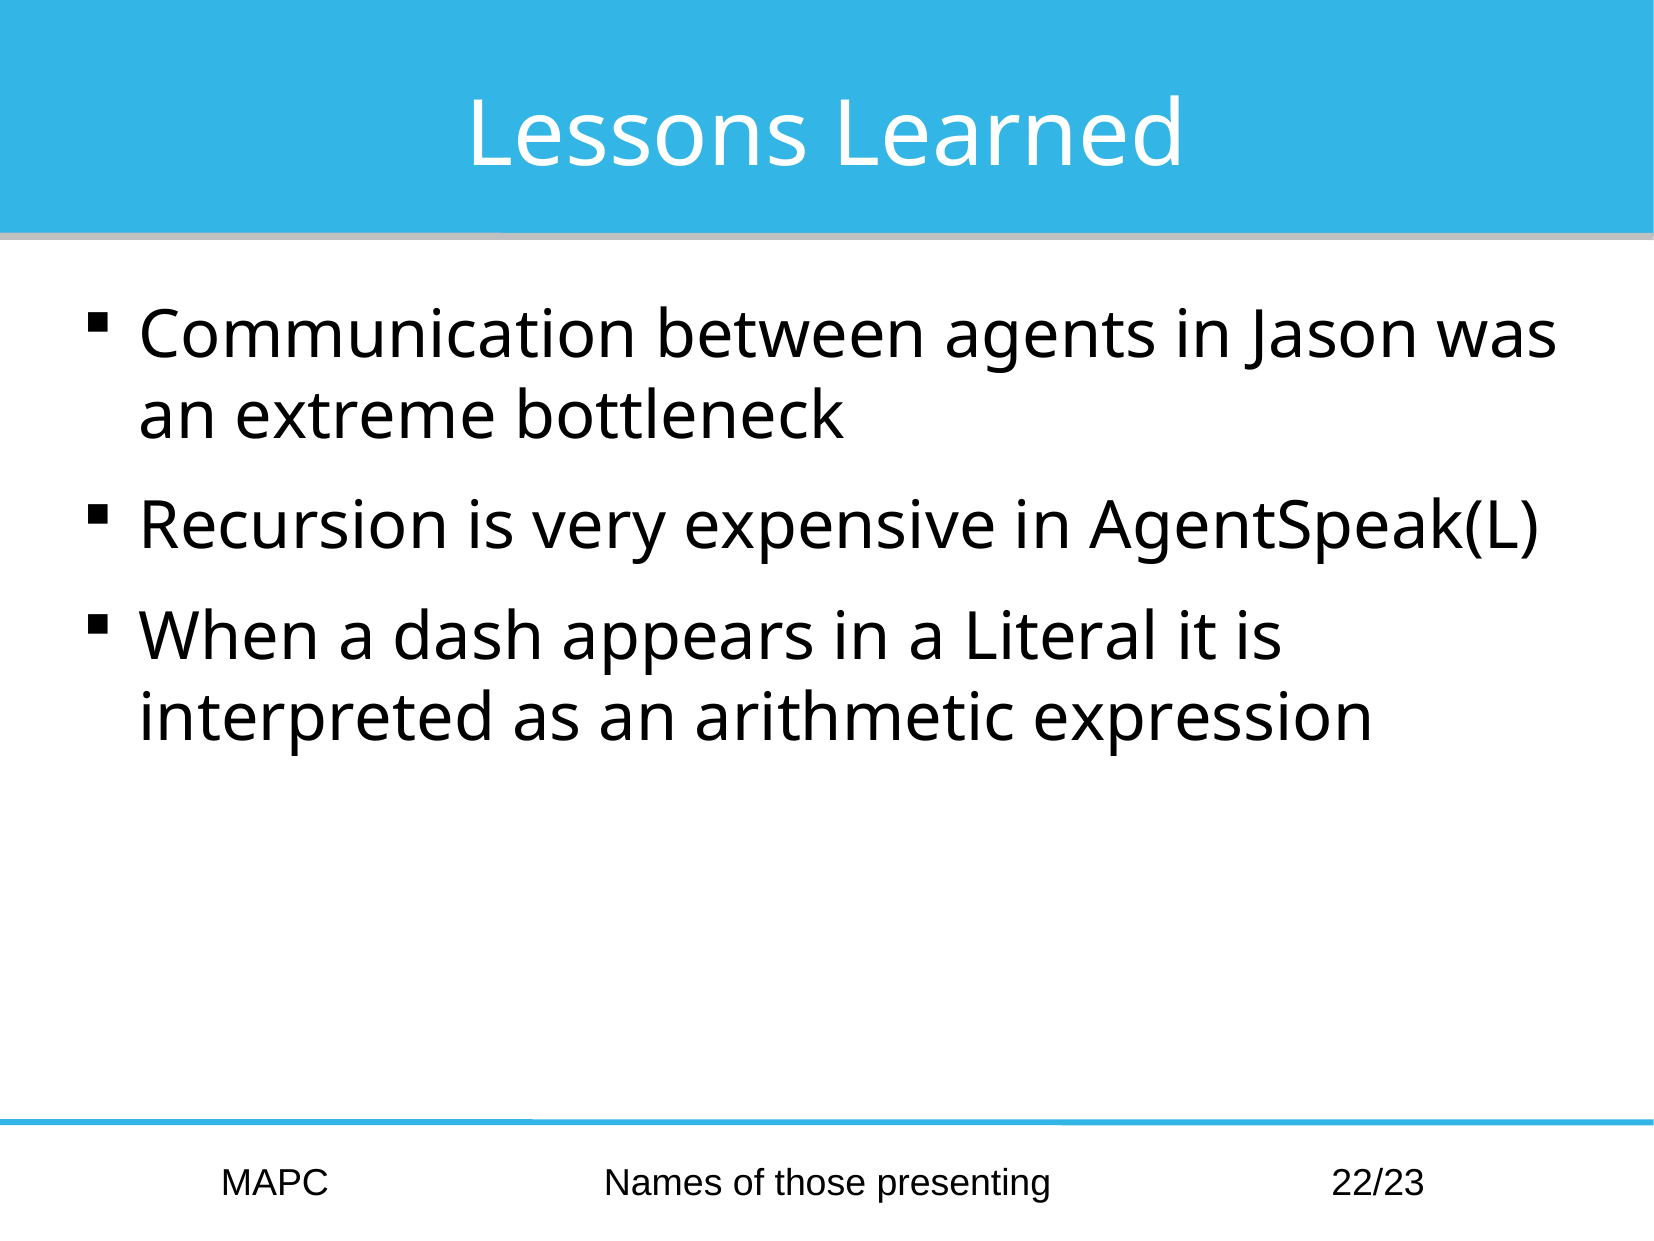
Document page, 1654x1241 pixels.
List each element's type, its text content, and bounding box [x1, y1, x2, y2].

title Lessons Learned [82, 49, 1571, 207]
list Communication between agents in Jason was an extreme bottleneck Recursion is very expensive in AgentSpeak(L) When a dash appears in a Literal it is interpreted as an arithmetic expression [82, 290, 1571, 1109]
